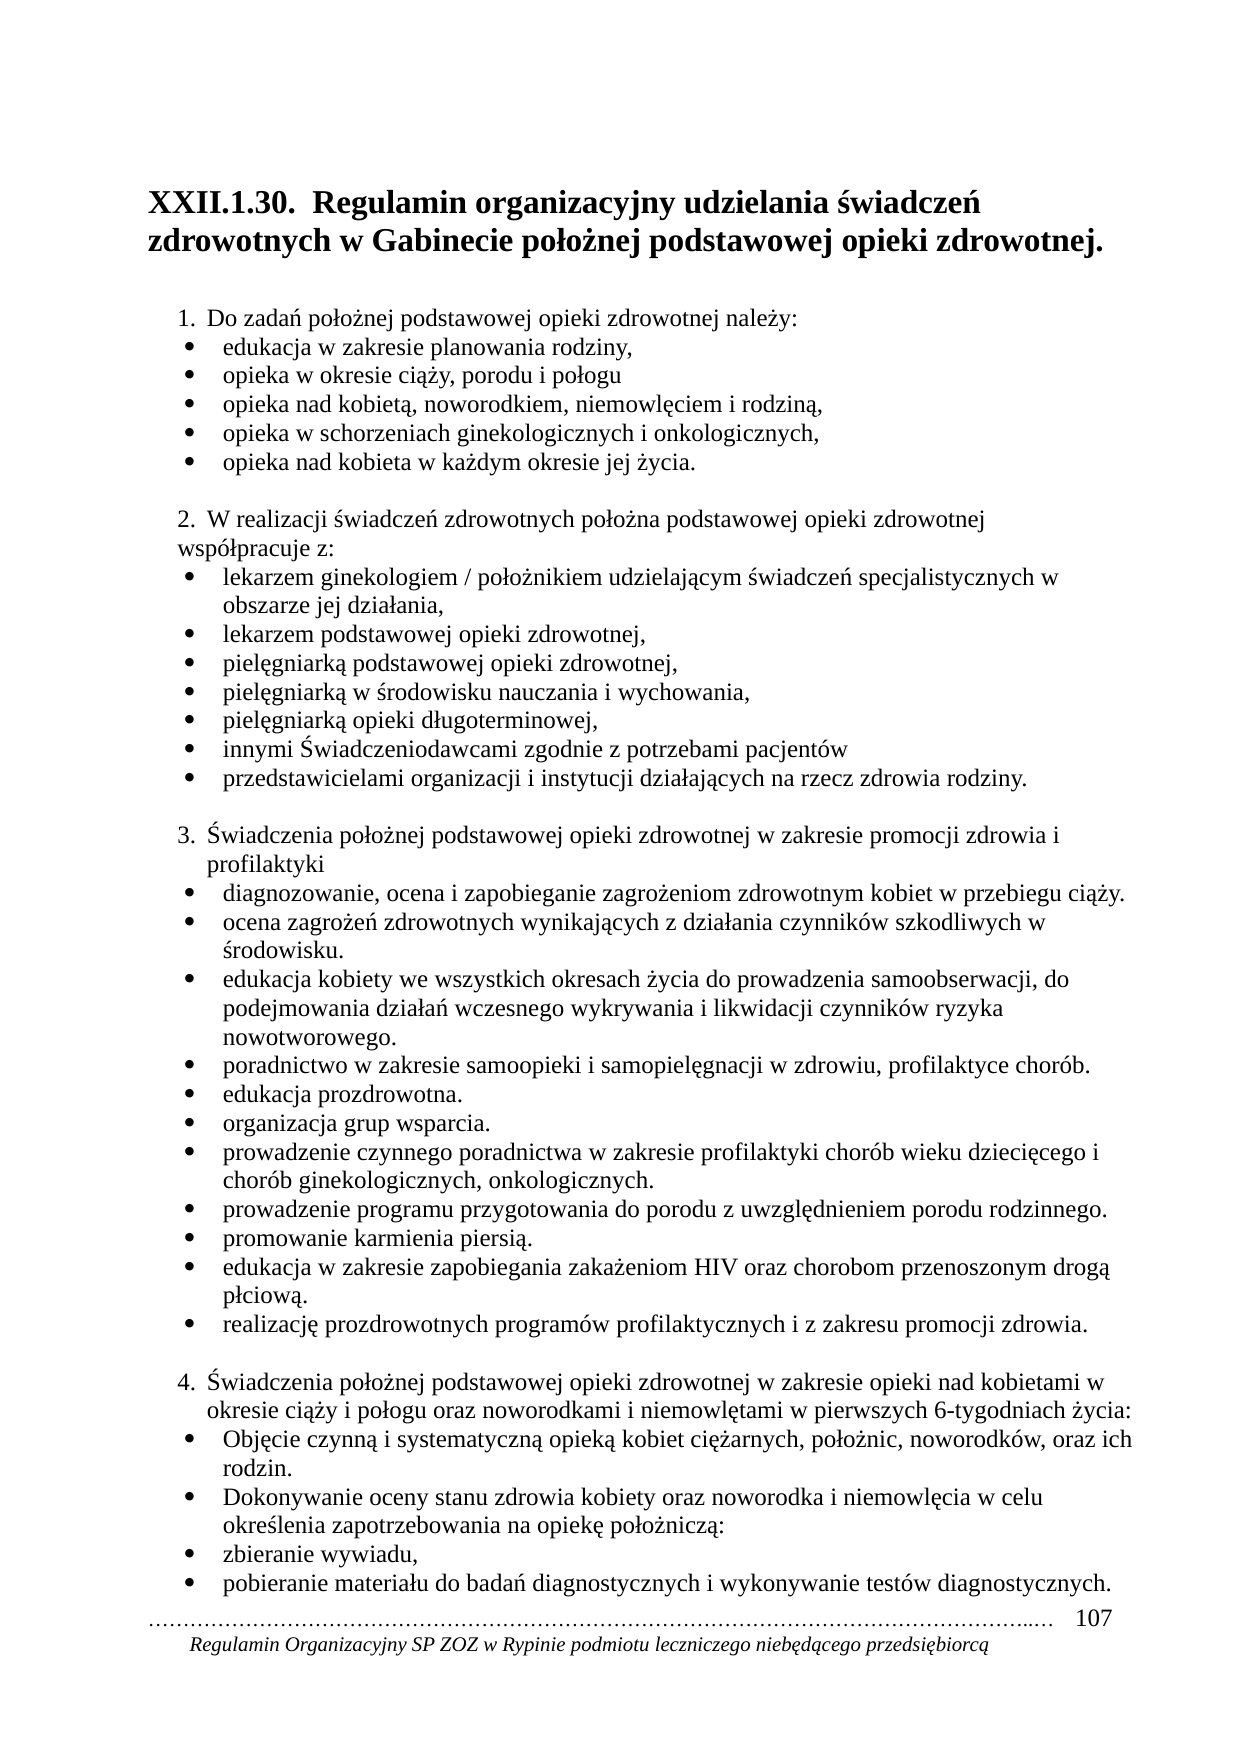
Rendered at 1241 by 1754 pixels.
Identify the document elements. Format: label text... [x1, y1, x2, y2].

list realizację prozdrowotnych programów profilaktycznych i z zakresu promocji zdrowia. [185, 1309, 1137, 1338]
list lekarzem ginekologiem / położnikiem udzielającym świadczeń specjalistycznych w obszarze jej działania, [185, 562, 1137, 619]
list edukacja w zakresie planowania rodziny, [185, 332, 1137, 361]
list diagnozowanie, ocena i zapobieganie zagrożeniom zdrowotnym kobiet w przebiegu ciąży. [185, 878, 1137, 907]
list 3. Świadczenia położnej podstawowej opieki zdrowotnej w zakresie promocji zdrowia i profilaktyki [177, 821, 1137, 878]
list prowadzenie programu przygotowania do porodu z uwzględnieniem porodu rodzinnego. [185, 1194, 1137, 1223]
list 2. W realizacji świadczeń zdrowotnych położna podstawowej opieki zdrowotnej [177, 504, 1137, 533]
list promowanie karmienia piersią. [185, 1223, 1137, 1252]
list 4. Świadczenia położnej podstawowej opieki zdrowotnej w zakresie opieki nad kobietami w okresie ciąży i połogu oraz noworodkami i niemowlętami w pierwszych 6-tygodniach życia: [177, 1367, 1137, 1424]
list Dokonywanie oceny stanu zdrowia kobiety oraz noworodka i niemowlęcia w celu określenia zapotrzebowania na opiekę położniczą: [185, 1482, 1137, 1539]
list edukacja w zakresie zapobiegania zakażeniom HIV oraz chorobom przenoszonym drogą płciową. [185, 1252, 1137, 1309]
list pielęgniarką w środowisku nauczania i wychowania, [185, 677, 1137, 706]
list opieka w okresie ciąży, porodu i połogu [185, 361, 1137, 389]
list zbieranie wywiadu, [185, 1539, 1137, 1568]
list pobieranie materiału do badań diagnostycznych i wykonywanie testów diagnostycznych. [185, 1568, 1137, 1597]
list poradnictwo w zakresie samoopieki i samopielęgnacji w zdrowiu, profilaktyce chorób. [185, 1051, 1137, 1079]
list opieka w schorzeniach ginekologicznych i onkologicznych, [185, 418, 1137, 447]
list 1. Do zadań położnej podstawowej opieki zdrowotnej należy: [177, 303, 1137, 332]
list opieka nad kobieta w każdym okresie jej życia. [185, 447, 1137, 476]
list pielęgniarką opieki długoterminowej, [185, 706, 1137, 734]
list prowadzenie czynnego poradnictwa w zakresie profilaktyki chorób wieku dziecięcego i chorób ginekologicznych, onkologicznych. [185, 1137, 1137, 1194]
list lekarzem podstawowej opieki zdrowotnej, [185, 619, 1137, 648]
list opieka nad kobietą, noworodkiem, niemowlęciem i rodziną, [185, 389, 1137, 418]
list przedstawicielami organizacji i instytucji działających na rzecz zdrowia rodziny. [185, 763, 1137, 792]
list współpracuje z: [177, 533, 1137, 562]
list organizacja grup wsparcia. [185, 1108, 1137, 1137]
list innymi Świadczeniodawcami zgodnie z potrzebami pacjentów [185, 734, 1137, 763]
list edukacja kobiety we wszystkich okresach życia do prowadzenia samoobserwacji, do podejmowania działań wczesnego wykrywania i likwidacji czynników ryzyka nowotworowego. [185, 964, 1137, 1051]
list Objęcie czynną i systematyczną opieką kobiet ciężarnych, położnic, noworodków, oraz ich rodzin. [185, 1424, 1137, 1482]
list pielęgniarką podstawowej opieki zdrowotnej, [185, 648, 1137, 677]
text XXII.1.30. Regulamin organizacyjny udzielania świadczeń zdrowotnych w Gabinecie położnej podstawowej opieki zdrowotnej. [148, 182, 1137, 259]
list ocena zagrożeń zdrowotnych wynikających z działania czynników szkodliwych w środowisku. [185, 907, 1137, 964]
list edukacja prozdrowotna. [185, 1079, 1137, 1108]
